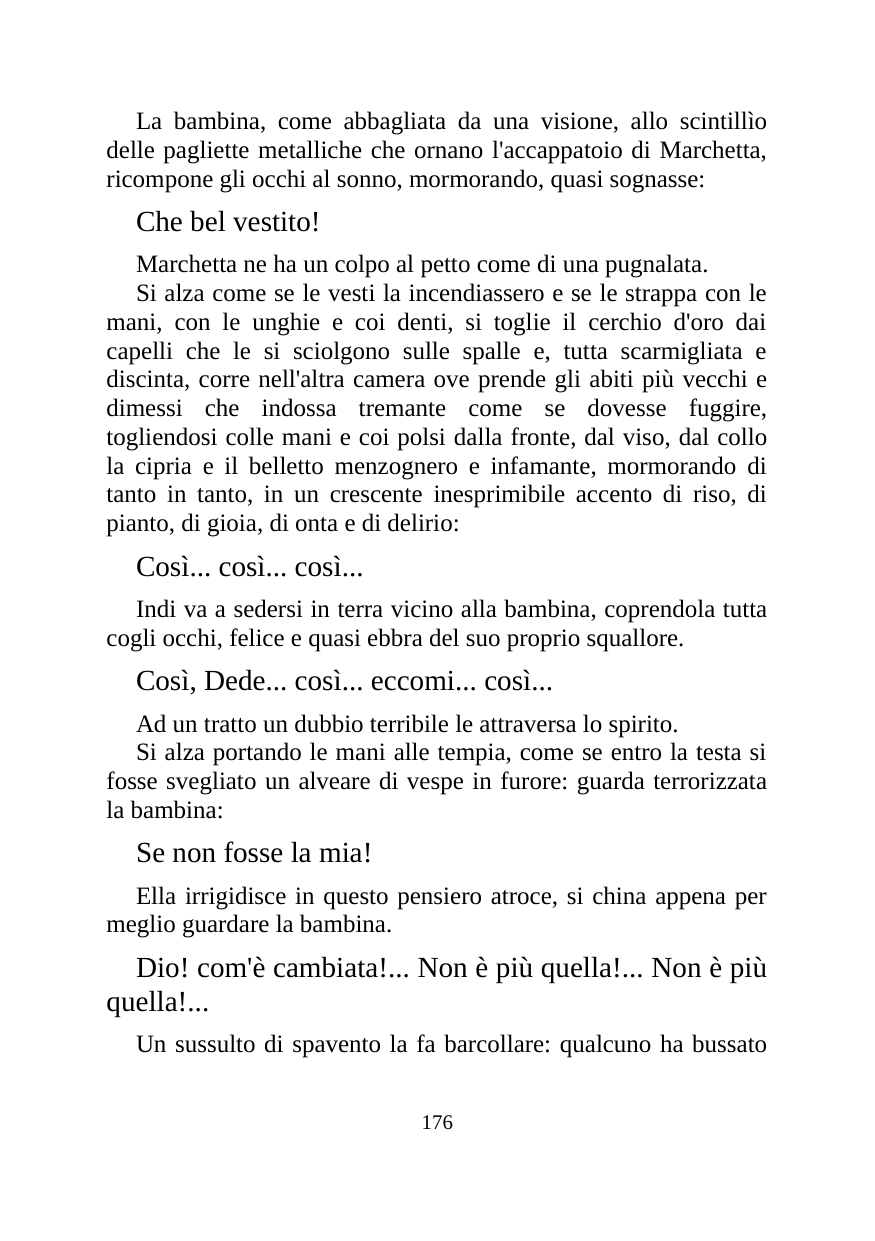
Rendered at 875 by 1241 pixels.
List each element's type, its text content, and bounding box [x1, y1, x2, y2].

text Ad un tratto un dubbio terribile le attraversa lo spirito. [106, 709, 768, 737]
text Così, Dede... così... eccomi... così... [106, 663, 768, 697]
text Così... così... così... [106, 549, 768, 582]
text La bambina, come abbagliata da una visione, allo scintillìo delle pagliette metalliche che ornano l'accappatoio di Marchetta, ricompone gli occhi al sonno, mormorando, quasi sognasse: [106, 106, 768, 192]
text Che bel vestito! [106, 204, 768, 238]
text Indi va a sedersi in terra vicino alla bambina, coprendola tutta cogli occhi, felice e quasi ebbra del suo proprio squallore. [106, 594, 768, 652]
text Si alza come se le vesti la incendiassero e se le strappa con le mani, con le unghie e coi denti, si toglie il cerchio d'oro dai capelli che le si sciolgono sulle spalle e, tutta scarmigliata e discinta, corre nell'altra camera ove prende gli abiti più vecchi e dimessi che indossa tremante come se dovesse fuggire, togliendosi colle mani e coi polsi dalla fronte, dal viso, dal collo la cipria e il belletto menzognero e infamante, mormorando di tanto in tanto, in un crescente inesprimibile accento di riso, di pianto, di gioia, di onta e di delirio: [106, 278, 768, 537]
text Se non fosse la mia! [106, 836, 768, 869]
text Dio! com'è cambiata!... Non è più quella!... Non è più quella!... [106, 950, 768, 1017]
text Un sussulto di spavento la fa barcollare: qualcuno ha bussato [106, 1029, 768, 1058]
text Ella irrigidisce in questo pensiero atroce, si china appena per meglio guardare la bambina. [106, 881, 768, 938]
text Marchetta ne ha un colpo al petto come di una pugnalata. [106, 249, 768, 278]
text Si alza portando le mani alle tempia, come se entro la testa si fosse svegliato un alveare di vespe in furore: guarda terrorizzata la bambina: [106, 737, 768, 824]
